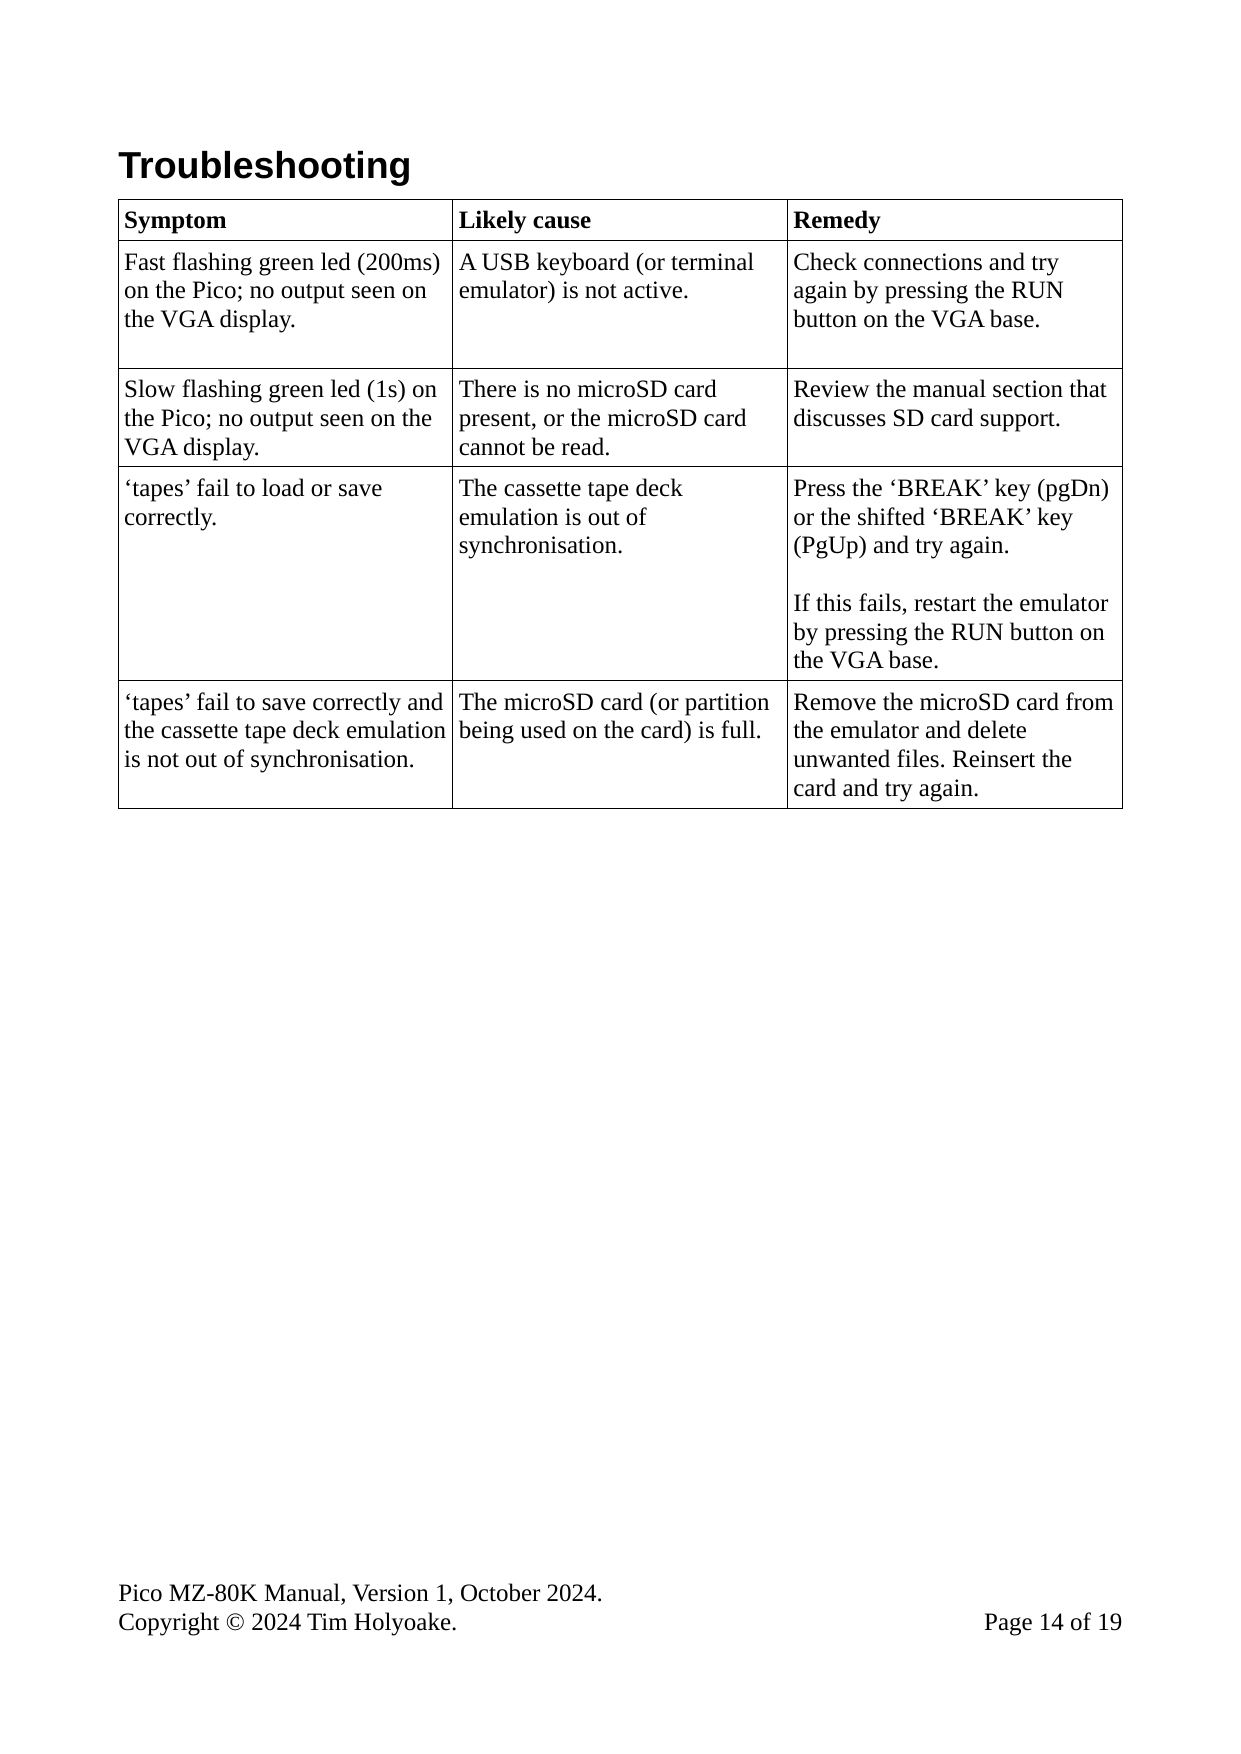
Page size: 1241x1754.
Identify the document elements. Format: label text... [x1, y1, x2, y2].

table_cell ‘tapes’ fail to save correctly and the cassette tape deck emulation is not out of synchronisation. [119, 681, 452, 807]
table_cell The cassette tape deck emulation is out of synchronisation. [453, 467, 787, 680]
table_cell The microSD card (or partition being used on the card) is full. [453, 681, 787, 807]
table_cell Check connections and try again by pressing the RUN button on the VGA base. [788, 241, 1122, 367]
table_header Likely cause [453, 200, 787, 240]
table_cell ‘tapes’ fail to load or save correctly. [119, 467, 452, 680]
table_cell Slow flashing green led (1s) on the Pico; no output seen on the VGA display. [119, 369, 452, 466]
table_header Remedy [788, 200, 1122, 240]
table_cell A USB keyboard (or terminal emulator) is not active. [453, 241, 787, 367]
table_cell Review the manual section that discusses SD card support. [788, 369, 1122, 466]
table_cell Press the ‘BREAK’ key (pgDn) or the shifted ‘BREAK’ key (PgUp) and try again. If this fails, restart the emulator by pressing the RUN button on the VGA base. [788, 467, 1122, 680]
table_cell There is no microSD card present, or the microSD card cannot be read. [453, 369, 787, 466]
table_cell Remove the microSD card from the emulator and delete unwanted files. Reinsert the card and try again. [788, 681, 1122, 807]
table_header Symptom [119, 200, 452, 240]
table_cell Fast flashing green led (200ms) on the Pico; no output seen on the VGA display. [119, 241, 452, 367]
subtitle Troubleshooting [118, 143, 1122, 186]
